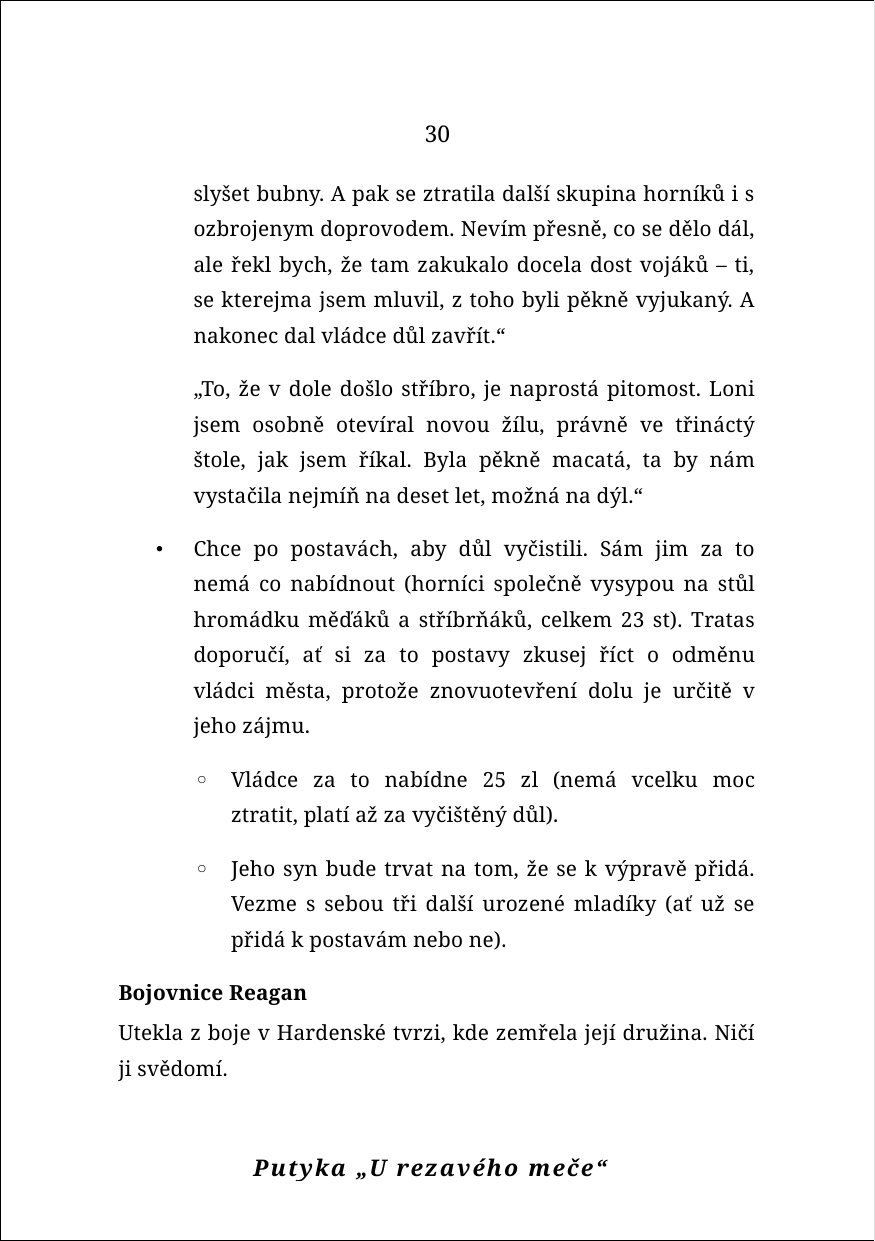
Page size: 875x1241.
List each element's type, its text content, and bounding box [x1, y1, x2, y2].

list Chce po postavách, aby důl vyčistili. Sám jim za to nemá co nabídnout (horníci společně vysypou na stůl hromádku měďáků a stříbrňáků, celkem 23 st). Tratas doporučí, ať si za to postavy zkusej říct o odměnu vládci města, protože znovuotevření dolu je určitě v jeho zájmu. [156, 534, 756, 740]
list „To, že v dole došlo stříbro, je naprostá pitomost. Loni jsem osobně otevíral novou žílu, právně ve třináctý štole, jak jsem říkal. Byla pěkně macatá, ta by nám vystačila nejmíň na deset let, možná na dýl.“ [156, 374, 756, 509]
list slyšet bubny. A pak se ztratila další skupina horníků i s ozbrojenym doprovodem. Nevím přesně, co se dělo dál, ale řekl bych, že tam zakukalo docela dost vojáků – ti, se kterejma jsem mluvil, z toho byli pěkně vyjukaný. A nakonec dal vládce důl zavřít.“ [156, 179, 756, 349]
text Utekla z boje v Hardenské tvrzi, kde zemřela její družina. Ničí ji svědomí. [118, 1018, 756, 1082]
subtitle Bojovnice Reagan [118, 978, 756, 1006]
list Jeho syn bude trvat na tom, že se k výpravě přidá. Vezme s sebou tři další urozené mladíky (ať už se přidá k postavám nebo ne). [193, 854, 756, 953]
list Vládce za to nabídne 25 zl (nemá vcelku moc ztratit, platí až za vyčištěný důl). [193, 765, 756, 829]
